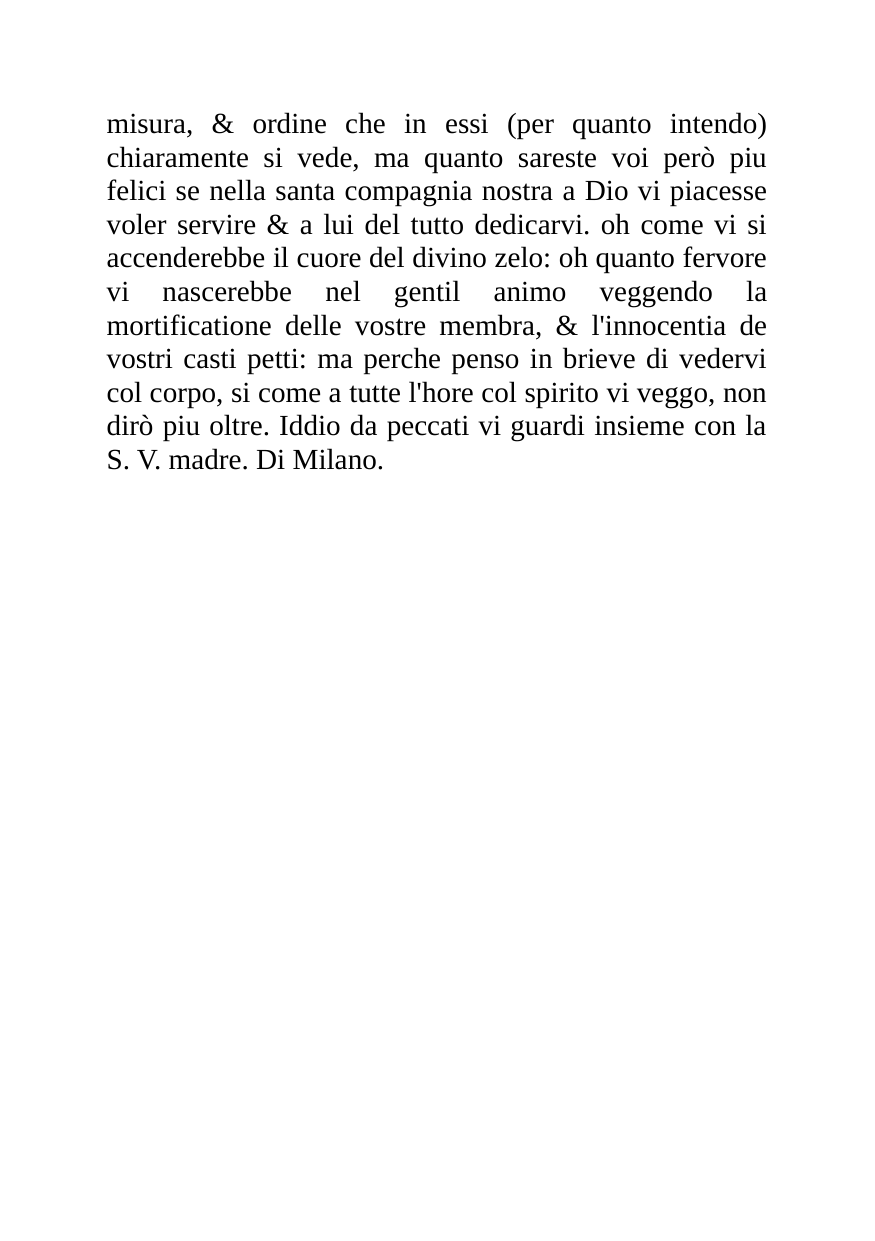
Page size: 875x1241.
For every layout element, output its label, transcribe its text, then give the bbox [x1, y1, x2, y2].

text misura, & ordine che in essi (per quanto intendo) chiaramente si vede, ma quanto sareste voi però piu felici se nella santa compagnia nostra a Dio vi piacesse voler servire & a lui del tutto dedicarvi. oh come vi si accenderebbe il cuore del divino zelo: oh quanto fervore vi nascerebbe nel gentil animo veggendo la mortificatione delle vostre membra, & l'innocentia de vostri casti petti: ma perche penso in brieve di vedervi col corpo, si come a tutte l'hore col spirito vi veggo, non dirò piu oltre. Iddio da peccati vi guardi insieme con la S. V. madre. Di Milano. [106, 106, 768, 475]
